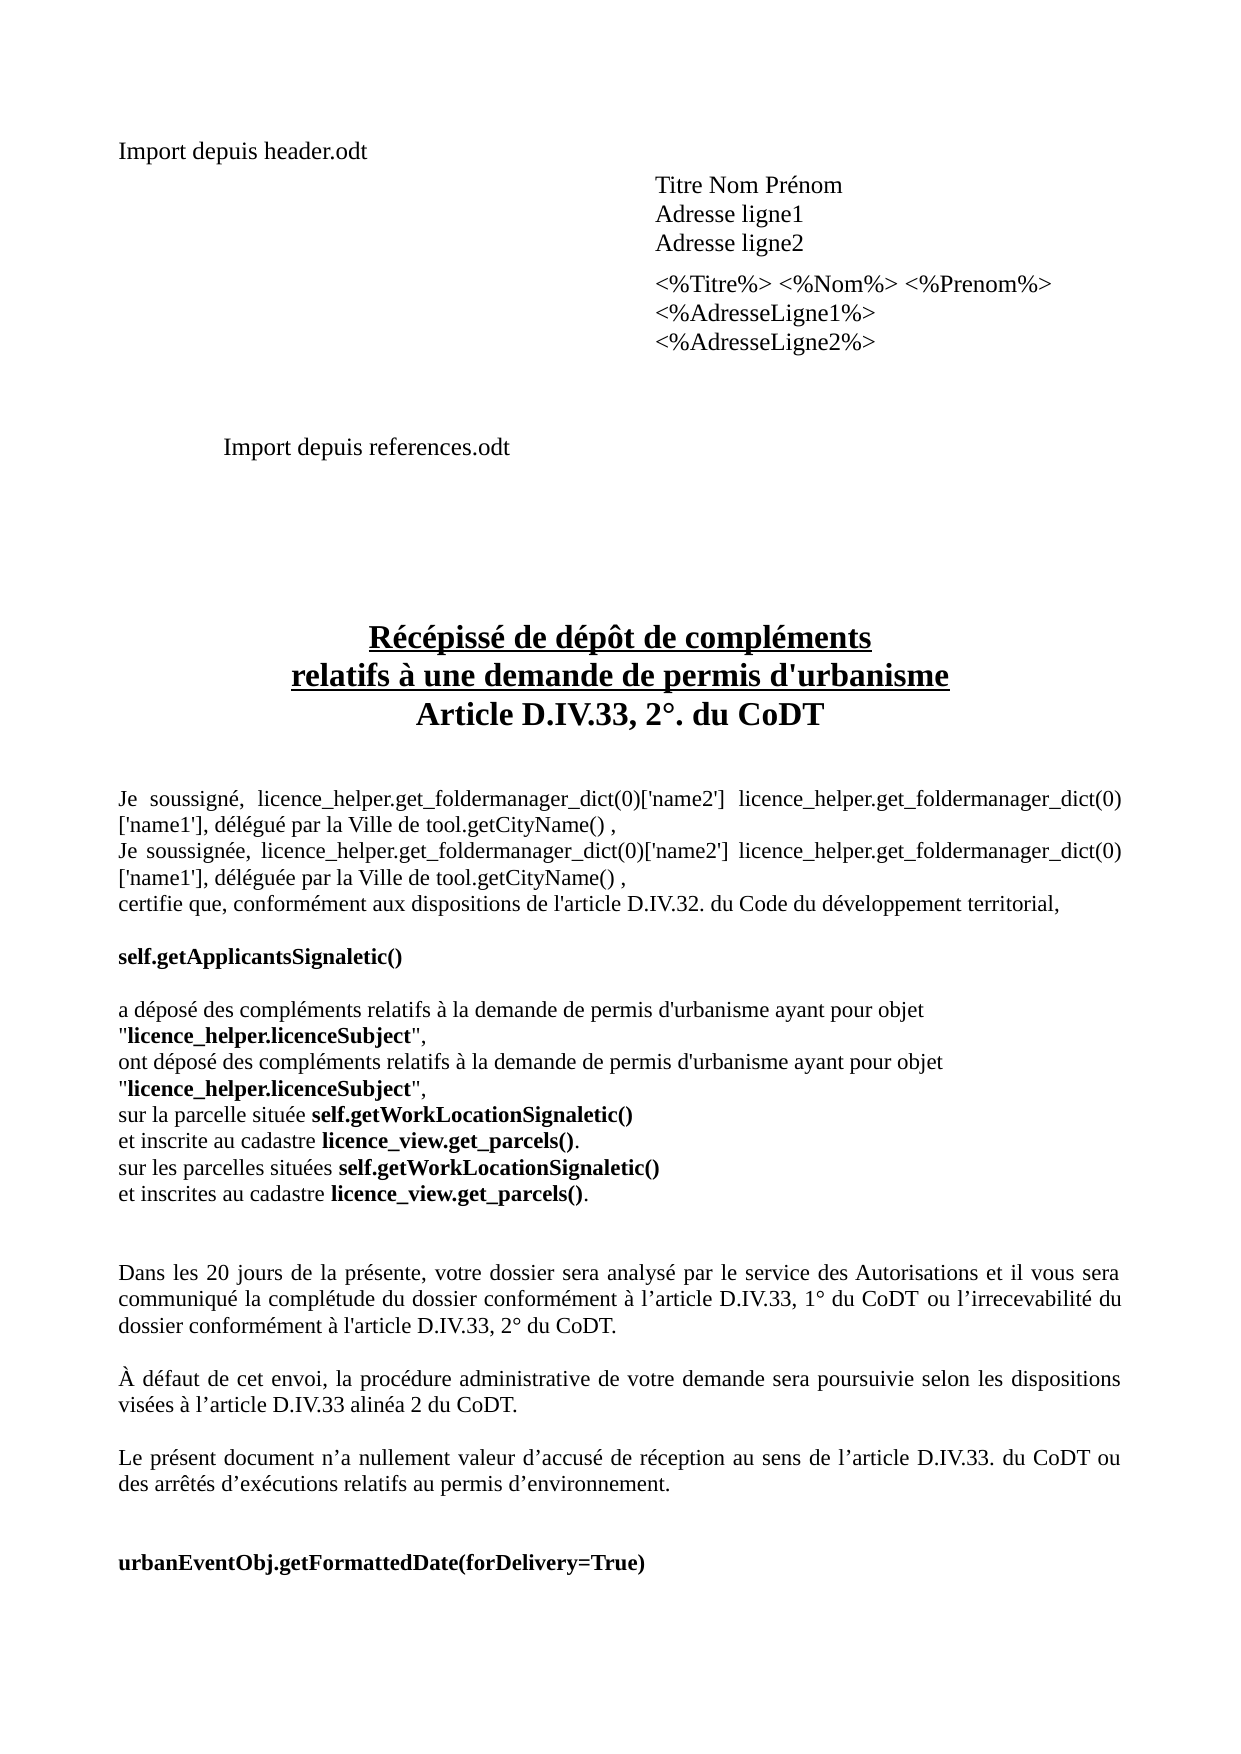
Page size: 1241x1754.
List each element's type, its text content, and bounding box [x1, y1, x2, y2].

title Récépissé de dépôt de compléments [118, 617, 1122, 655]
text urbanEventObj.getFormattedDate(forDelivery=True) [118, 1549, 1122, 1575]
text Titre Nom Prénom Adresse ligne1 Adresse ligne2 [655, 170, 1105, 257]
text Dans les 20 jours de la présente, votre dossier sera analysé par le service des Autorisations et il vous sera communiqué la complétude du dossier conformément à l’article D.IV.33, 1° du CoDT ou l’irrecevabilité du dossier conformément à l'article D.IV.33, 2° du CoDT. [118, 1259, 1122, 1338]
text <%Titre%> <%Nom%> <%Prenom%> <%AdresseLigne1%> <%AdresseLigne2%> [655, 269, 1105, 355]
text Import depuis references.odt [223, 432, 1120, 461]
text À défaut de cet envoi, la procédure administrative de votre demande sera poursuivie selon les dispositions visées à l’article D.IV.33 alinéa 2 du CoDT. [118, 1364, 1122, 1417]
title Article D.IV.33, 2°. du CoDT [118, 694, 1122, 732]
text sur la parcelle située self.getWorkLocationSignaletic() et inscrite au cadastre licence_view.get_parcels(). [118, 1101, 1122, 1154]
text sur les parcelles situées self.getWorkLocationSignaletic() et inscrites au cadastre licence_view.get_parcels(). [118, 1154, 1122, 1206]
text Je soussigné, licence_helper.get_foldermanager_dict(0)['name2'] licence_helper.get_foldermanager_dict(0)['name1'], délégué par la Ville de tool.getCityName() , [118, 785, 1122, 837]
text a déposé des compléments relatifs à la demande de permis d'urbanisme ayant pour objet "licence_helper.licenceSubject", [118, 996, 1122, 1048]
text Import depuis header.odt [118, 136, 539, 165]
text Le présent document n’a nullement valeur d’accusé de réception au sens de l’article D.IV.33. du CoDT ou des arrêtés d’exécutions relatifs au permis d’environnement. [118, 1444, 1122, 1496]
text Je soussignée, licence_helper.get_foldermanager_dict(0)['name2'] licence_helper.get_foldermanager_dict(0)['name1'], déléguée par la Ville de tool.getCityName() , [118, 837, 1122, 890]
text ont déposé des compléments relatifs à la demande de permis d'urbanisme ayant pour objet "licence_helper.licenceSubject", [118, 1048, 1122, 1101]
title relatifs à une demande de permis d'urbanisme [118, 655, 1122, 694]
text certifie que, conformément aux dispositions de l'article D.IV.32. du Code du développement territorial, [118, 890, 1122, 917]
text self.getApplicantsSignaletic() [118, 943, 1122, 969]
